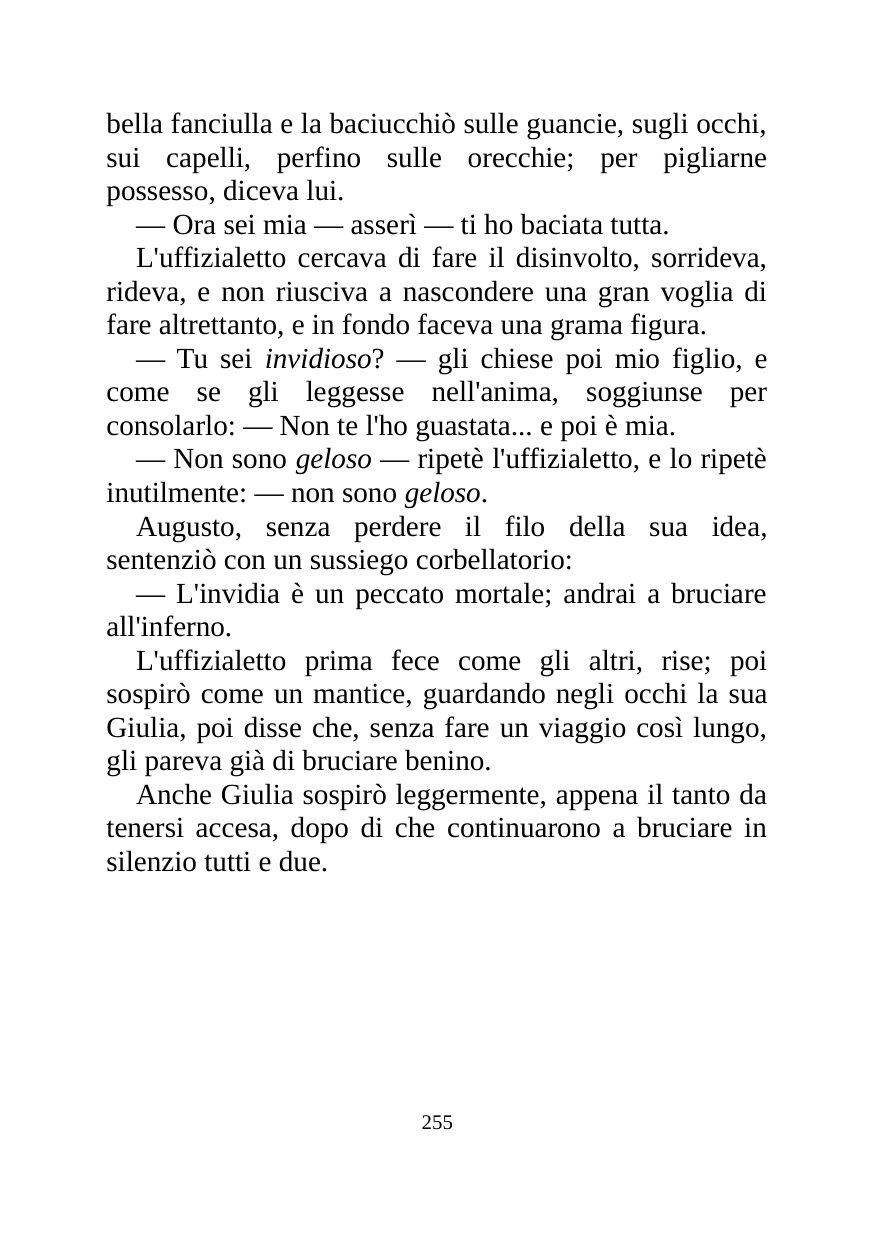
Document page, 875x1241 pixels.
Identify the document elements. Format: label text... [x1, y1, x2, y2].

text L'uffizialetto cercava di fare il disinvolto, sorrideva, rideva, e non riusciva a nascondere una gran voglia di fare altrettanto, e in fondo faceva una grama figura. [106, 240, 768, 341]
text bella fanciulla e la baciucchiò sulle guancie, sugli occhi, sui capelli, perfino sulle orecchie; per pigliarne possesso, diceva lui. [106, 106, 768, 207]
text Augusto, senza perdere il filo della sua idea, sentenziò con un sussiego corbellatorio: [106, 509, 768, 576]
text — L'invidia è un peccato mortale; andrai a bruciare all'inferno. [106, 576, 768, 643]
text — Ora sei mia — asserì — ti ho baciata tutta. [106, 207, 768, 240]
text Anche Giulia sospirò leggermente, appena il tanto da tenersi accesa, dopo di che continuarono a bruciare in silenzio tutti e due. [106, 777, 768, 878]
text L'uffizialetto prima fece come gli altri, rise; poi sospirò come un mantice, guardando negli occhi la sua Giulia, poi disse che, senza fare un viaggio così lungo, gli pareva già di bruciare benino. [106, 643, 768, 777]
text — Non sono geloso — ripetè l'uffizialetto, e lo ripetè inutilmente: — non sono geloso. [106, 442, 768, 509]
text — Tu sei invidioso? — gli chiese poi mio figlio, e come se gli leggesse nell'anima, soggiunse per consolarlo: — Non te l'ho guastata... e poi è mia. [106, 341, 768, 442]
